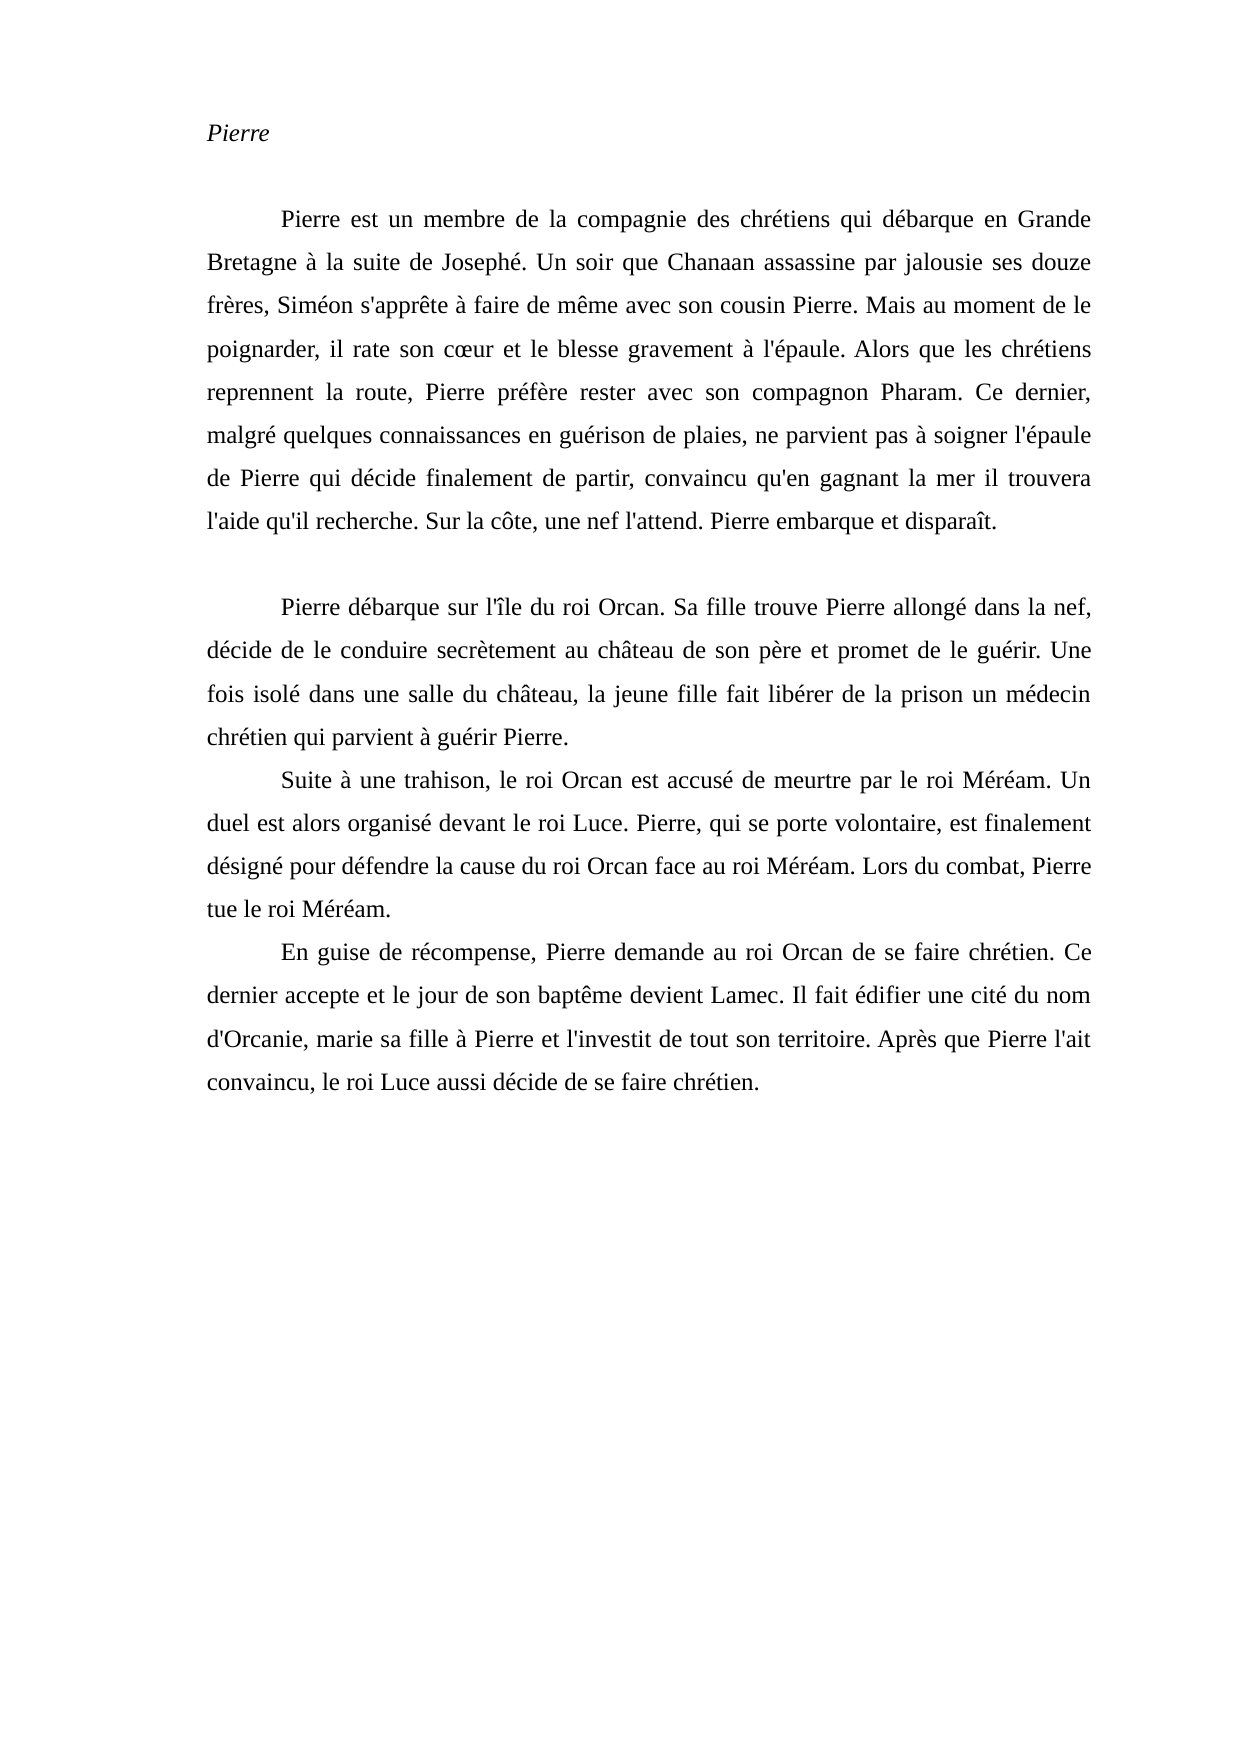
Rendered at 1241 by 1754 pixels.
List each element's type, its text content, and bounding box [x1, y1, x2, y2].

text Pierre débarque sur l'île du roi Orcan. Sa fille trouve Pierre allongé dans la nef, décide de le conduire secrètement au château de son père et promet de le guérir. Une fois isolé dans une salle du château, la jeune fille fait libérer de la prison un médecin chrétien qui parvient à guérir Pierre. [207, 592, 1093, 751]
text Pierre est un membre de la compagnie des chrétiens qui débarque en Grande Bretagne à la suite de Josephé. Un soir que Chanaan assassine par jalousie ses douze frères, Siméon s'apprête à faire de même avec son cousin Pierre. Mais au moment de le poignarder, il rate son cœur et le blesse gravement à l'épaule. Alors que les chrétiens reprennent la route, Pierre préfère rester avec son compagnon Pharam. Ce dernier, malgré quelques connaissances en guérison de plaies, ne parvient pas à soigner l'épaule de Pierre qui décide finalement de partir, convaincu qu'en gagnant la mer il trouvera l'aide qu'il recherche. Sur la côte, une nef l'attend. Pierre embarque et disparaît. [207, 204, 1093, 535]
text En guise de récompense, Pierre demande au roi Orcan de se faire chrétien. Ce dernier accepte et le jour de son baptême devient Lamec. Il fait édifier une cité du nom d'Orcanie, marie sa fille à Pierre et l'investit de tout son territoire. Après que Pierre l'ait convaincu, le roi Luce aussi décide de se faire chrétien. [207, 937, 1093, 1096]
text Suite à une trahison, le roi Orcan est accusé de meurtre par le roi Méréam. Un duel est alors organisé devant le roi Luce. Pierre, qui se porte volontaire, est finalement désigné pour défendre la cause du roi Orcan face au roi Méréam. Lors du combat, Pierre tue le roi Méréam. [207, 765, 1093, 923]
text Pierre [207, 118, 1093, 147]
